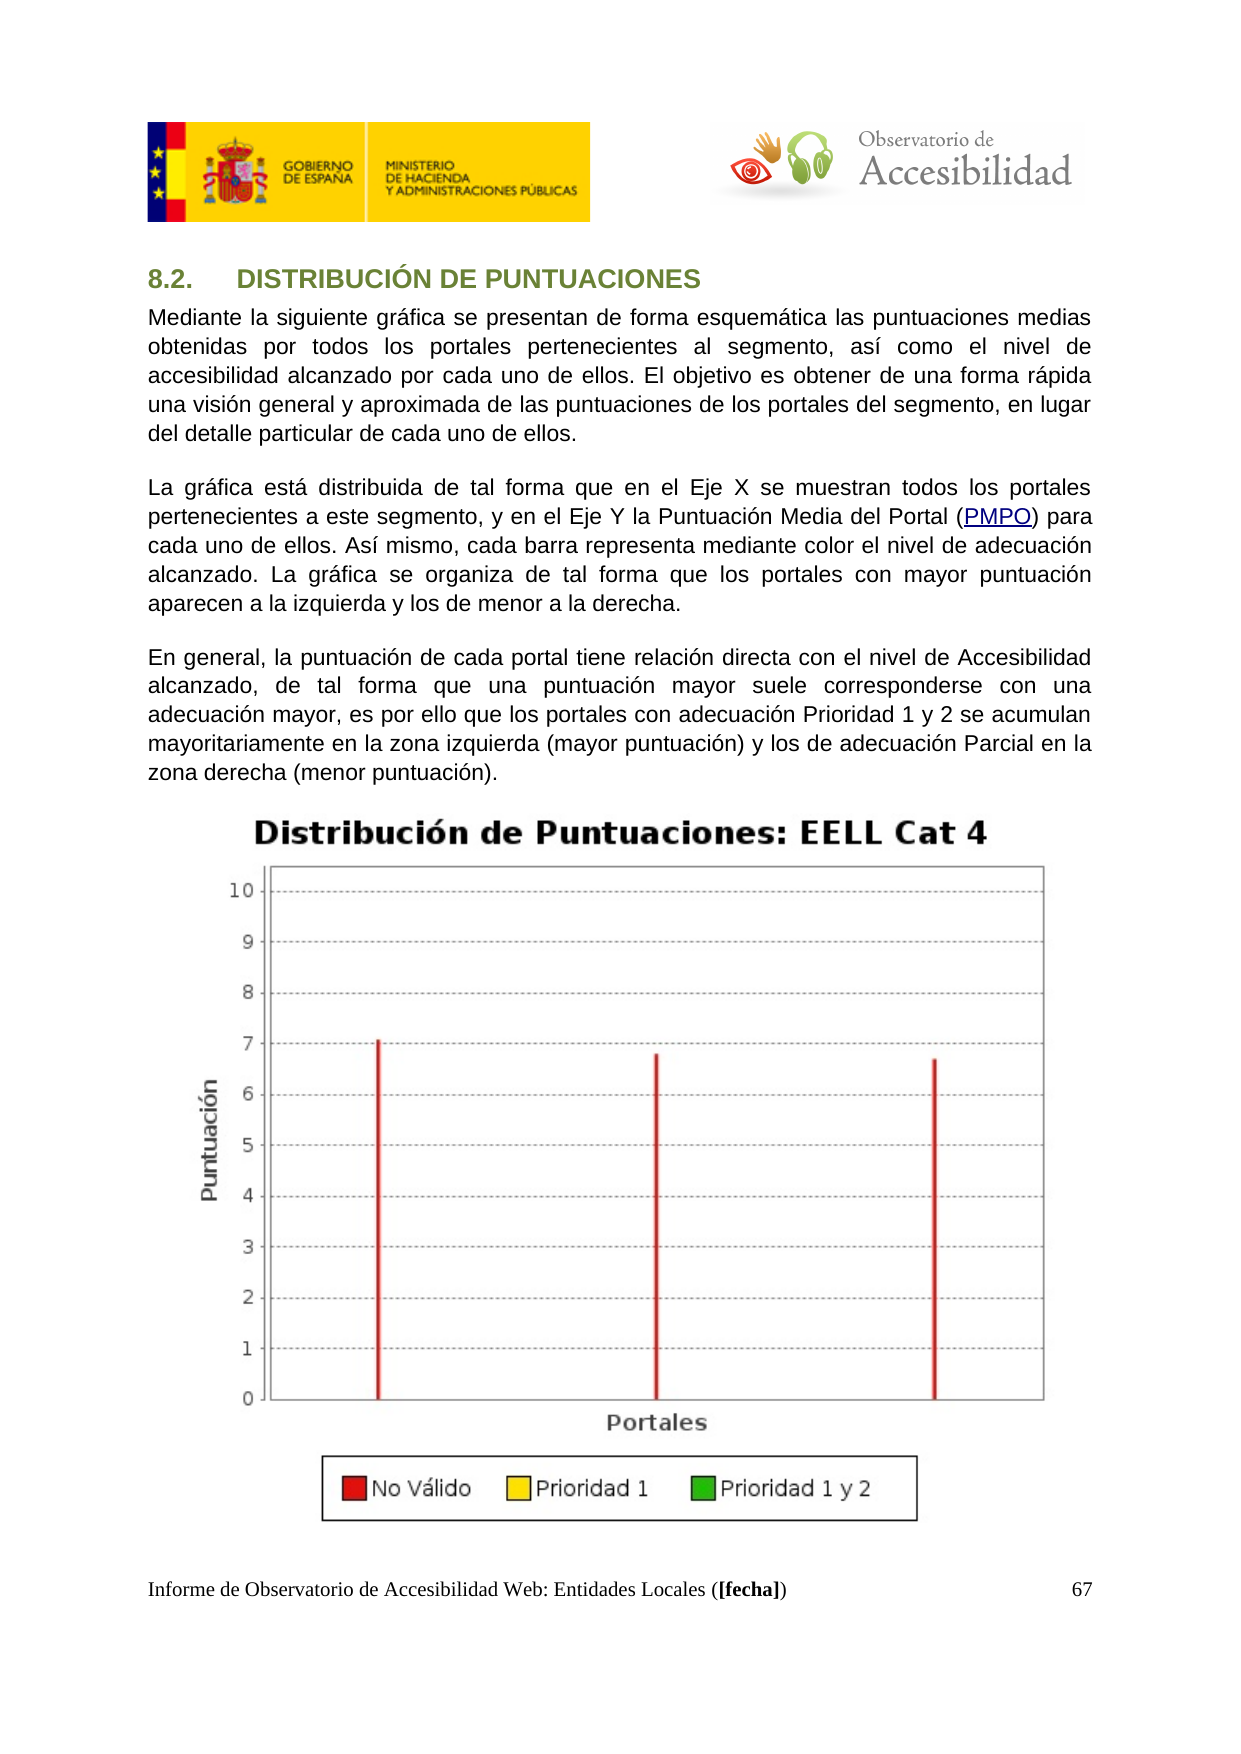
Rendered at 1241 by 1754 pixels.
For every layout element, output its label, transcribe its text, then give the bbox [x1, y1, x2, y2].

text En general, la puntuación de cada portal tiene relación directa con el nivel de Accesibilidad alcanzado, de tal forma que una puntuación mayor suele corresponderse con una adecuación mayor, es por ello que los portales con adecuación Prioridad 1 y 2 se acumulan mayoritariamente en la zona izquierda (mayor puntuación) y los de adecuación Parcial en la zona derecha (menor puntuación). [148, 643, 1092, 786]
list Distribución de puntuaciones [148, 263, 1092, 294]
text Mediante la siguiente gráfica se presentan de forma esquemática las puntuaciones medias obtenidas por todos los portales pertenecientes al segmento, así como el nivel de accesibilidad alcanzado por cada uno de ellos. El objetivo es obtener de una forma rápida una visión general y aproximada de las puntuaciones de los portales del segmento, en lugar del detalle particular de cada uno de ellos. [148, 304, 1092, 446]
picture [178, 813, 1062, 1523]
picture [147, 122, 591, 222]
text La gráfica está distribuida de tal forma que en el Eje X se muestran todos los portales pertenecientes a este segmento, y en el Eje Y la Puntuación Media del Portal (PMPO) para cada uno de ellos. Así mismo, cada barra representa mediante color el nivel de adecuación alcanzado. La gráfica se organiza de tal forma que los portales con mayor puntuación aparecen a la izquierda y los de menor a la derecha. [148, 474, 1092, 616]
picture [710, 122, 1086, 205]
